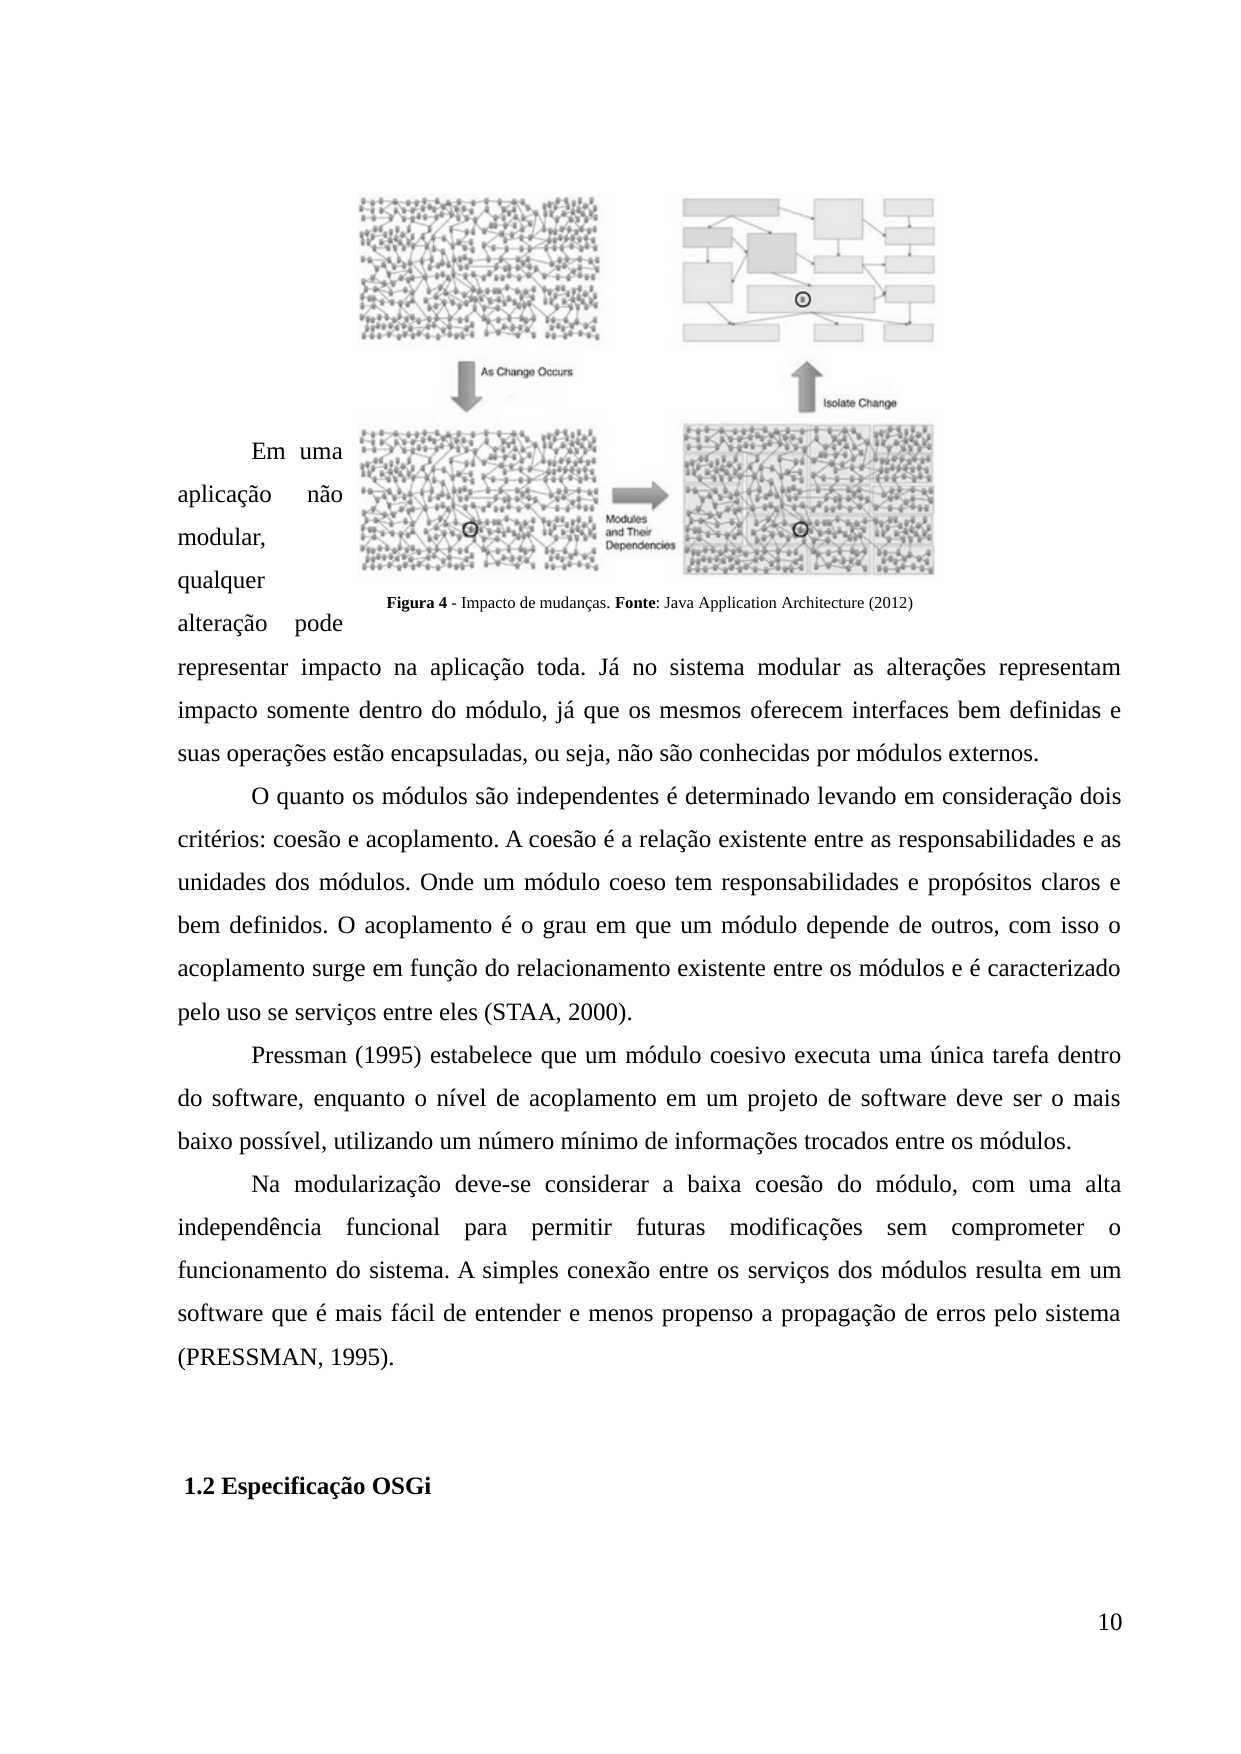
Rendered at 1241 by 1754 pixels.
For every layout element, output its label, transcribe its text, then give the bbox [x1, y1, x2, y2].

text Na modularização deve-se considerar a baixa coesão do módulo, com uma alta independência funcional para permitir futuras modificações sem comprometer o funcionamento do sistema. A simples conexão entre os serviços dos módulos resulta em um software que é mais fácil de entender e menos propenso a propagação de erros pelo sistema (PRESSMAN, 1995). [177, 1169, 1122, 1370]
picture [342, 177, 957, 593]
text Pressman (1995) estabelece que um módulo coesivo executa uma única tarefa dentro do software, enquanto o nível de acoplamento em um projeto de software deve ser o mais baixo possível, utilizando um número mínimo de informações trocados entre os módulos. [177, 1040, 1122, 1155]
subtitle Especificação OSGi [177, 1471, 1122, 1500]
text O quanto os módulos são independentes é determinado levando em consideração dois critérios: coesão e acoplamento. A coesão é a relação existente entre as responsabilidades e as unidades dos módulos. Onde um módulo coeso tem responsabilidades e propósitos claros e bem definidos. O acoplamento é o grau em que um módulo depende de outros, com isso o acoplamento surge em função do relacionamento existente entre os módulos e é caracterizado pelo uso se serviços entre eles (STAA, 2000). [177, 781, 1122, 1025]
text Figura 4 - Impacto de mudanças. Fonte: Java Application Architecture (2012) [343, 593, 956, 612]
text Em uma aplicação não modular, qualquer alteração pode representar impacto na aplicação toda. Já no sistema modular as alterações representam impacto somente dentro do módulo, já que os mesmos oferecem interfaces bem definidas e suas operações estão encapsuladas, ou seja, não são conhecidas por módulos externos. [177, 436, 1122, 767]
